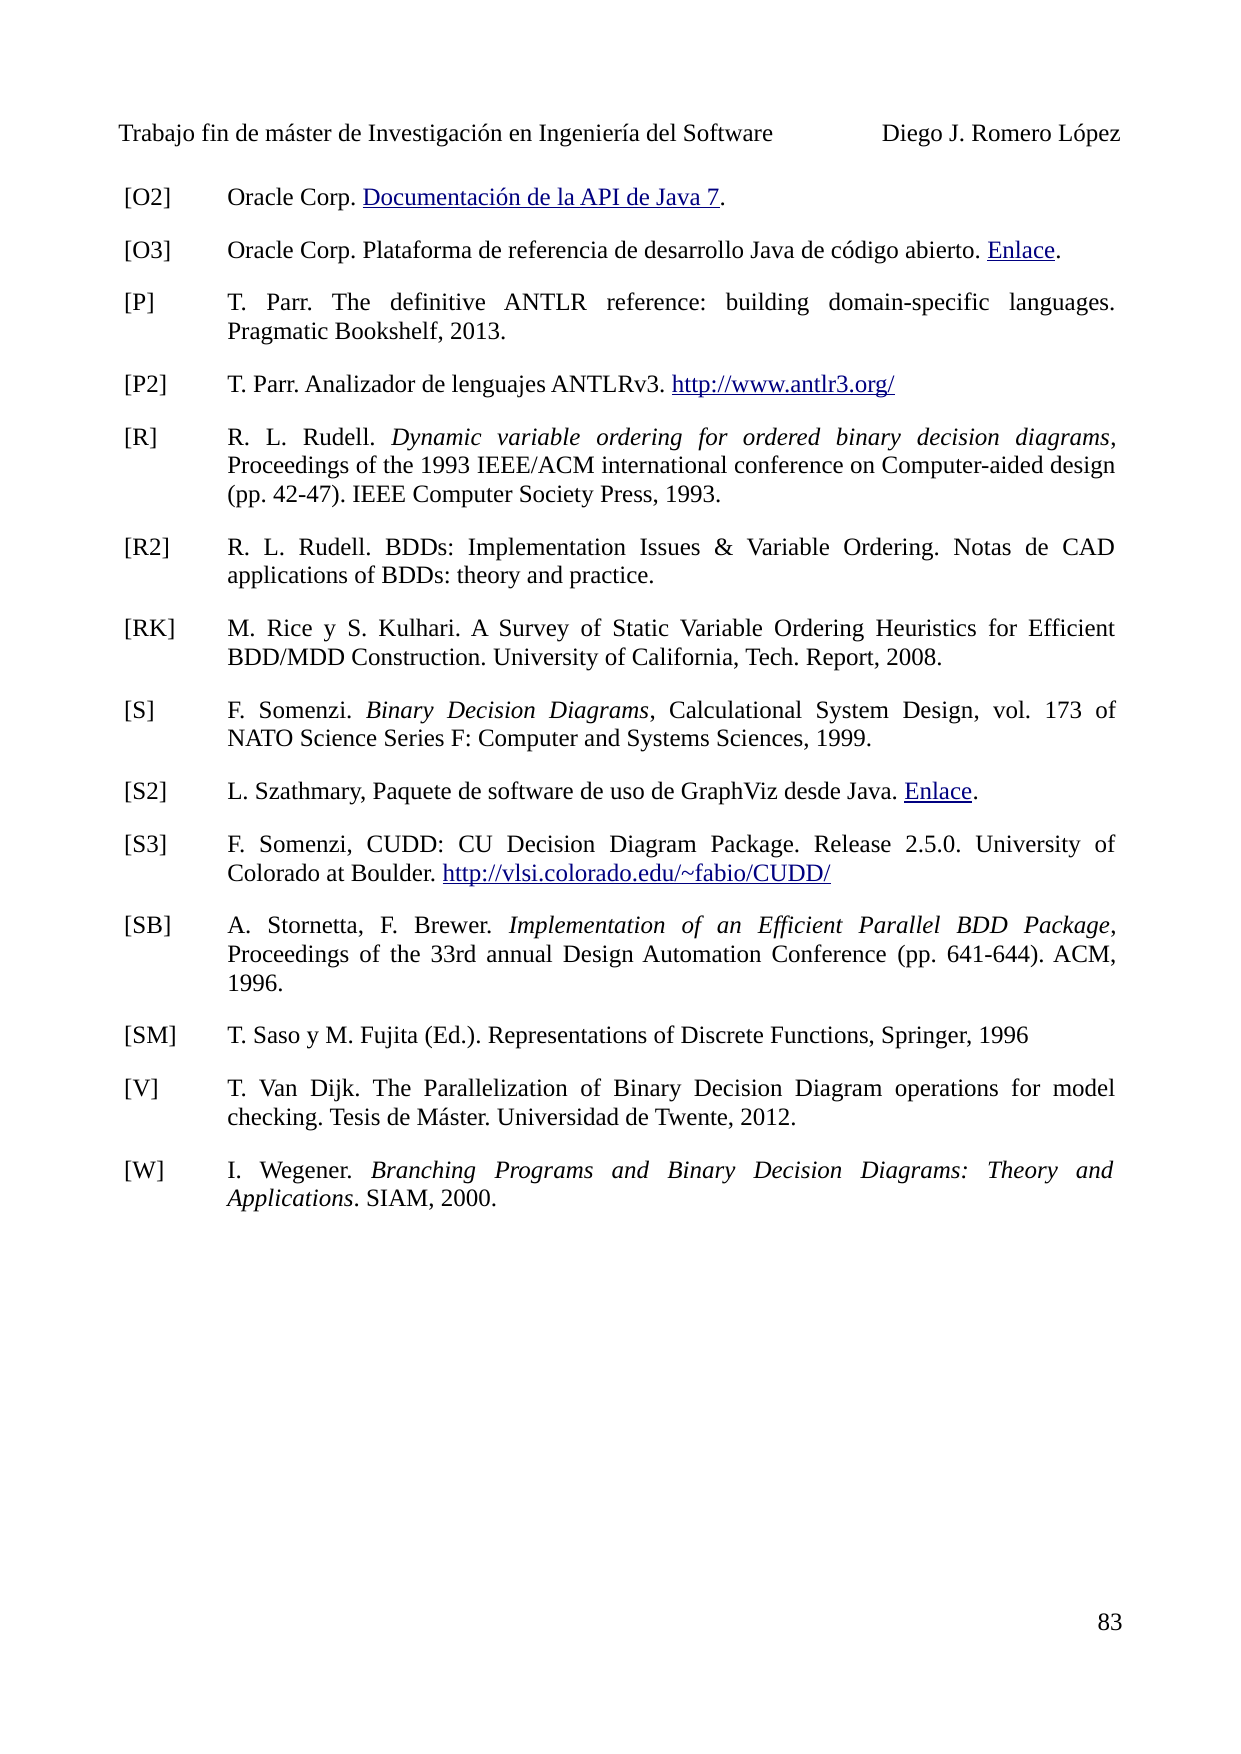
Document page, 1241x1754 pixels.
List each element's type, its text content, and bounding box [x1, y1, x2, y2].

table_cell [R] [118, 416, 221, 526]
table_cell [R2] [118, 526, 221, 608]
table_cell L. Szathmary, Paquete de software de uso de GraphViz desde Java. Enlace. [221, 771, 1122, 823]
table_cell F. Somenzi, CUDD: CU Decision Diagram Package. Release 2.5.0. University of Colorado at Boulder. http://vlsi.colorado.edu/~fabio/CUDD/ [221, 823, 1122, 905]
table_cell [W] [118, 1149, 221, 1231]
table_cell [S2] [118, 771, 221, 823]
table_cell [P2] [118, 363, 221, 416]
table_cell Oracle Corp. Plataforma de referencia de desarrollo Java de código abierto. Enlace. [221, 229, 1122, 282]
table_cell [S] [118, 689, 221, 771]
table_cell [O3] [118, 229, 221, 282]
table_cell R. L. Rudell. BDDs: Implementation Issues & Variable Ordering. Notas de CAD applications of BDDs: theory and practice. [221, 526, 1122, 608]
table_cell R. L. Rudell. Dynamic variable ordering for ordered binary decision diagrams, Proceedings of the 1993 IEEE/ACM international conference on Computer-aided design (pp. 42-47). IEEE Computer Society Press, 1993. [221, 416, 1122, 526]
table_cell A. Stornetta, F. Brewer. Implementation of an Efficient Parallel BDD Package, Proceedings of the 33rd annual Design Automation Conference (pp. 641-644). ACM, 1996. [221, 905, 1122, 1015]
table_cell [O2] [118, 176, 221, 229]
table_cell T. Parr. The definitive ANTLR reference: building domain-specific languages. Pragmatic Bookshelf, 2013. [221, 282, 1122, 363]
table_cell [RK] [118, 608, 221, 689]
table_cell [P] [118, 282, 221, 363]
table_cell I. Wegener. Branching Programs and Binary Decision Diagrams: Theory and Applications. SIAM, 2000. [221, 1149, 1122, 1231]
table_cell [SB] [118, 905, 221, 1015]
table_cell T. Saso y M. Fujita (Ed.). Representations of Discrete Functions, Springer, 1996 [221, 1015, 1122, 1068]
table_cell [S3] [118, 823, 221, 905]
table_cell [V] [118, 1068, 221, 1149]
table_cell F. Somenzi. Binary Decision Diagrams, Calculational System Design, vol. 173 of NATO Science Series F: Computer and Systems Sciences, 1999. [221, 689, 1122, 771]
table_cell M. Rice y S. Kulhari. A Survey of Static Variable Ordering Heuristics for Efficient BDD/MDD Construction. University of California, Tech. Report, 2008. [221, 608, 1122, 689]
table_cell [SM] [118, 1015, 221, 1068]
table_cell T. Parr. Analizador de lenguajes ANTLRv3. http://www.antlr3.org/ [221, 363, 1122, 416]
table_cell T. Van Dijk. The Parallelization of Binary Decision Diagram operations for model checking. Tesis de Máster. Universidad de Twente, 2012. [221, 1068, 1122, 1149]
table_cell Oracle Corp. Documentación de la API de Java 7. [221, 176, 1122, 229]
